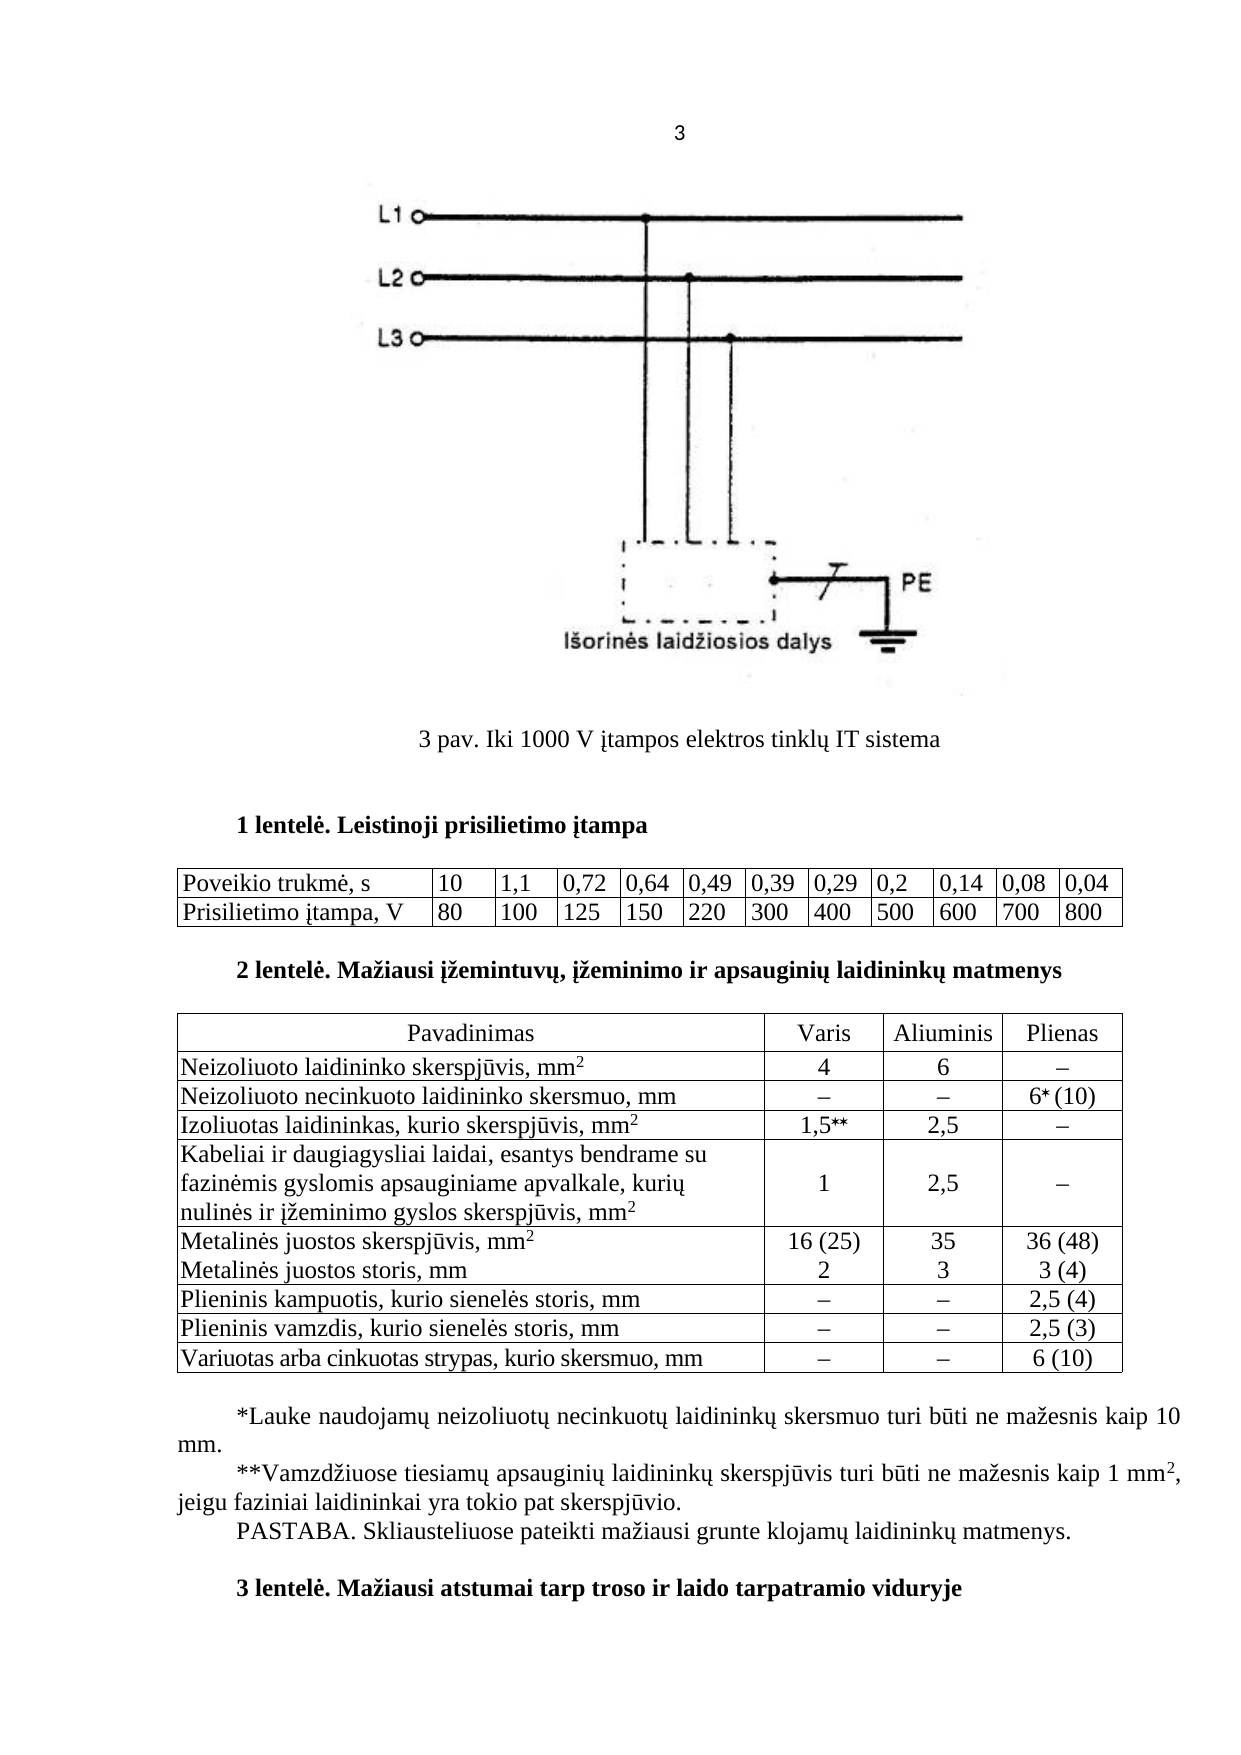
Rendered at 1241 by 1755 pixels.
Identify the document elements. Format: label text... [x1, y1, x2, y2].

table_cell 500 [872, 898, 933, 926]
table_cell 16 (25) 2 [765, 1227, 883, 1284]
text *Lauke naudojamų neizoliuotų necinkuotų laidininkų skersmuo turi būti ne mažesnis kaip 10 mm. [177, 1401, 1181, 1458]
table_cell 6 (10) [1003, 1081, 1122, 1110]
table_header 1,1 [496, 869, 557, 897]
table_header 0,64 [621, 869, 683, 897]
text **Vamzdžiuose tiesiamų apsauginių laidininkų skerspjūvis turi būti ne mažesnis kaip 1 mm2, jeigu faziniai laidininkai yra tokio pat skerspjūvio. [177, 1458, 1181, 1516]
table_header 0,2 [872, 869, 933, 897]
table_cell Plieninis kampuotis, kurio sienelės storis, mm [178, 1285, 764, 1313]
table_header Poveikio trukmė, s [178, 869, 432, 897]
table_cell – [765, 1285, 883, 1313]
table_cell 400 [809, 898, 871, 926]
table_cell 300 [746, 898, 808, 926]
table_cell 35 3 [884, 1227, 1002, 1284]
table_cell 2,5 [884, 1140, 1002, 1226]
table_cell – [884, 1343, 1002, 1372]
table_cell 220 [684, 898, 745, 926]
table_cell – [1003, 1140, 1122, 1226]
table_header Plienas [1003, 1014, 1122, 1051]
table_cell – [884, 1285, 1002, 1313]
table_cell Prisilietimo įtampa, V [178, 898, 432, 926]
table_cell 700 [997, 898, 1059, 926]
table_header 10 [433, 869, 495, 897]
table_cell – [884, 1081, 1002, 1110]
table_header 0,72 [558, 869, 620, 897]
table_cell – [884, 1314, 1002, 1342]
table_cell Kabeliai ir daugiagysliai laidai, esantys bendrame su fazinėmis gyslomis apsauginiame apvalkale, kurių nulinės ir įžeminimo gyslos skerspjūvis, mm2 [178, 1140, 764, 1226]
table_cell Metalinės juostos skerspjūvis, mm2 Metalinės juostos storis, mm [178, 1227, 764, 1284]
table_header 0,04 [1060, 869, 1122, 897]
table_cell Neizoliuoto necinkuoto laidininko skersmuo, mm [178, 1081, 764, 1110]
table_header 0,49 [684, 869, 745, 897]
table_header 0,08 [997, 869, 1059, 897]
text 1 lentelė. Leistinoji prisilietimo įtampa [177, 810, 1181, 839]
table_header 0,14 [934, 869, 996, 897]
table_cell Plieninis vamzdis, kurio sienelės storis, mm [178, 1314, 764, 1342]
text 3 lentelė. Mažiausi atstumai tarp troso ir laido tarpatramio viduryje [177, 1573, 1181, 1602]
table_cell 1 [765, 1140, 883, 1226]
table_cell – [1003, 1052, 1122, 1080]
table_header Aliuminis [884, 1014, 1002, 1051]
table_header Varis [765, 1014, 883, 1051]
text 2 lentelė. Mažiausi įžemintuvų, įžeminimo ir apsauginių laidininkų matmenys [177, 956, 1181, 984]
table_cell 6 (10) [1003, 1343, 1122, 1372]
text 3 pav. Iki 1000 V įtampos elektros tinklų IT sistema [177, 724, 1181, 753]
table_cell Izoliuotas laidininkas, kurio skerspjūvis, mm2 [178, 1111, 764, 1139]
table_cell Neizoliuoto laidininko skerspjūvis, mm2 [178, 1052, 764, 1080]
table_cell – [765, 1343, 883, 1372]
table_cell 125 [558, 898, 620, 926]
table_cell 2,5 (3) [1003, 1314, 1122, 1342]
table_header 0,29 [809, 869, 871, 897]
table_cell 4 [765, 1052, 883, 1080]
table_cell 800 [1060, 898, 1122, 926]
table_cell – [765, 1314, 883, 1342]
table_cell – [1003, 1111, 1122, 1139]
table_cell 6 [884, 1052, 1002, 1080]
text PASTABA. Skliausteliuose pateikti mažiausi grunte klojamų laidininkų matmenys. [177, 1516, 1181, 1544]
table_cell 100 [496, 898, 557, 926]
table_cell 36 (48) 3 (4) [1003, 1227, 1122, 1284]
table_header 0,39 [746, 869, 808, 897]
table_cell – [765, 1081, 883, 1110]
table_cell 80 [433, 898, 495, 926]
table_cell 1,5 [765, 1111, 883, 1139]
table_cell 600 [934, 898, 996, 926]
table_cell Variuotas arba cinkuotas strypas, kurio skersmuo, mm [178, 1343, 764, 1372]
table_cell 2,5 (4) [1003, 1285, 1122, 1313]
table_cell 2,5 [884, 1111, 1002, 1139]
table_cell 150 [621, 898, 683, 926]
table_header Pavadinimas [178, 1014, 764, 1051]
